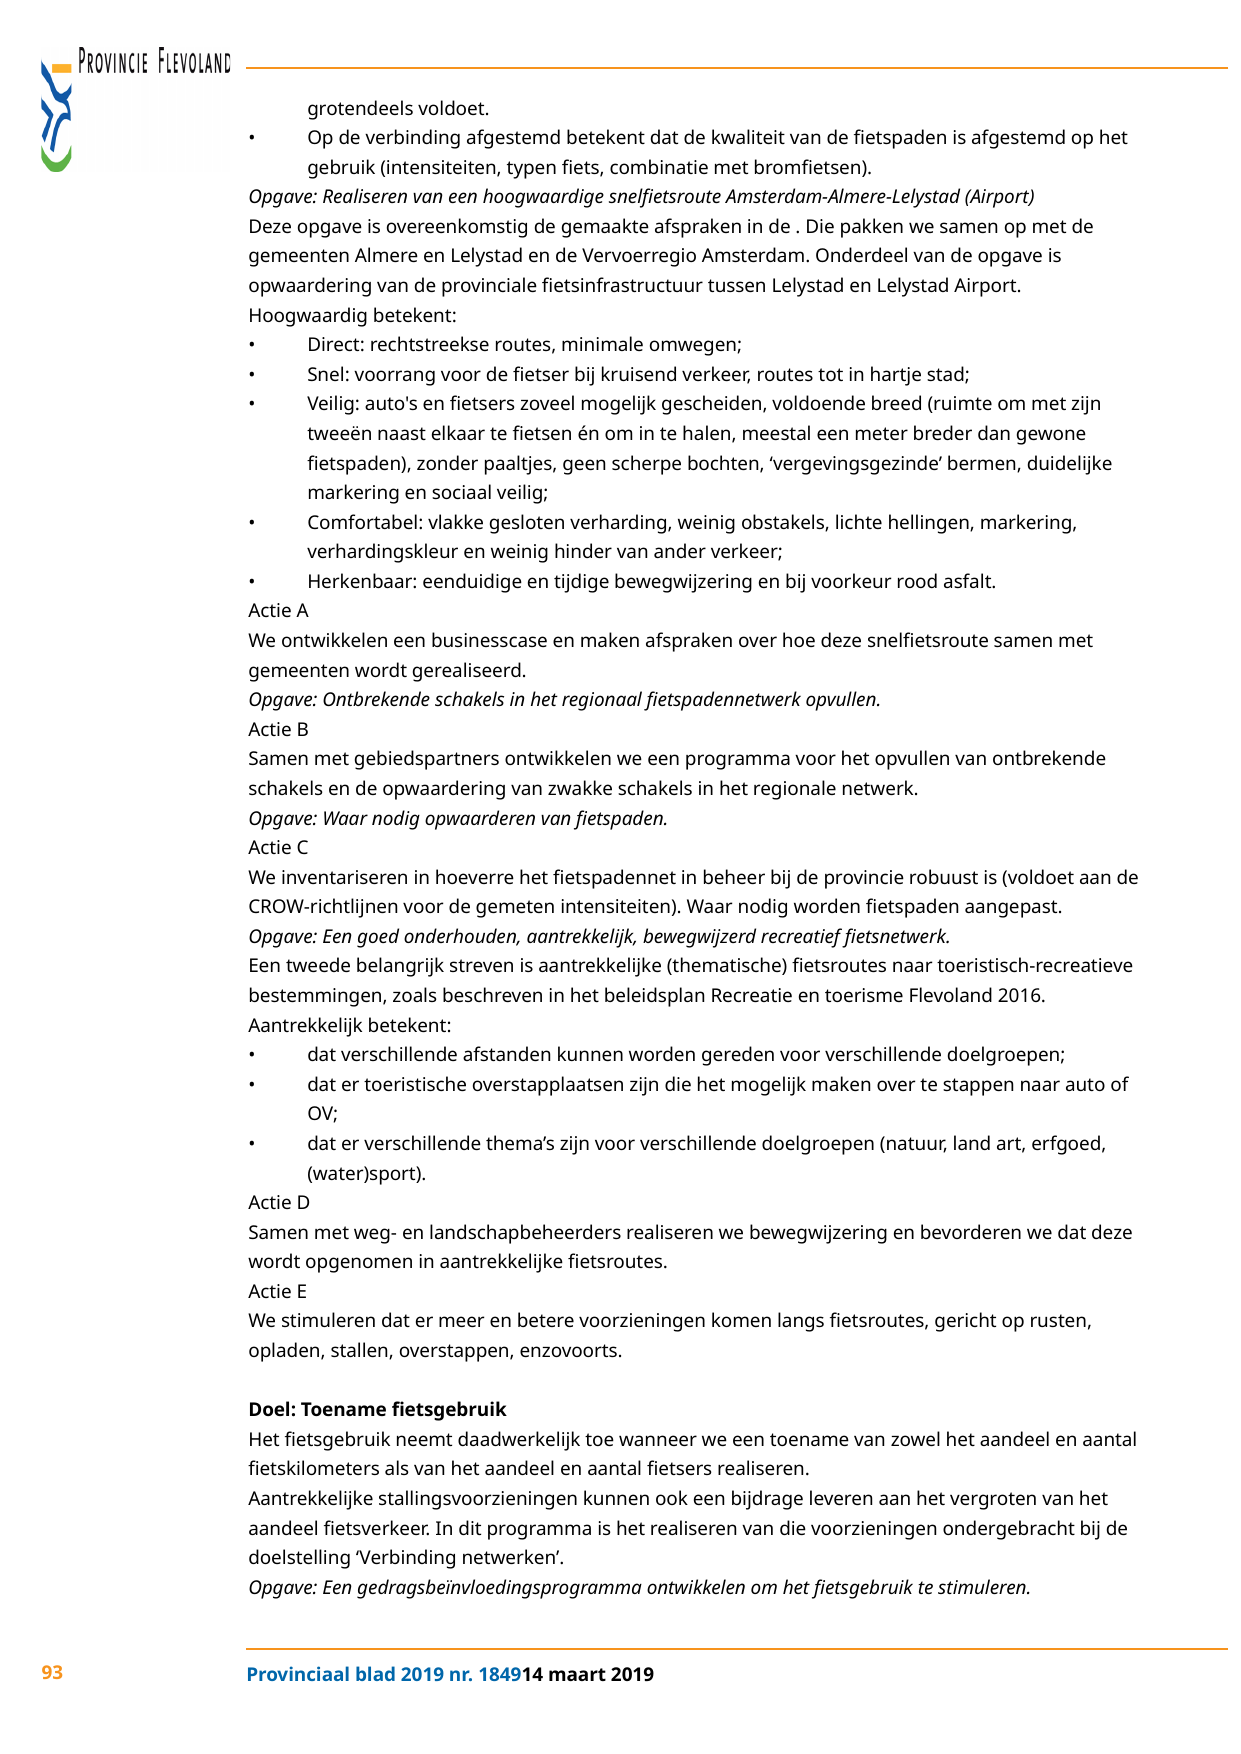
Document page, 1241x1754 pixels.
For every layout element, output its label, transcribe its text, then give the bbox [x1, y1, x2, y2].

list Herkenbaar: eenduidige en tijdige bewegwijzering en bij voorkeur rood asfalt. [248, 568, 1152, 594]
text Het fietsgebruik neemt daadwerkelijk toe wanneer we een toename van zowel het aandeel en aantal fietskilometers als van het aandeel en aantal fietsers realiseren. [248, 1426, 1152, 1481]
text We stimuleren dat er meer en betere voorzieningen komen langs fietsroutes, gericht op rusten, opladen, stallen, overstappen, enzovoorts. [248, 1308, 1152, 1363]
list dat er toeristische overstapplaatsen zijn die het mogelijk maken over te stappen naar auto of OV; [248, 1071, 1152, 1126]
list grotendeels voldoet. [248, 95, 1152, 121]
text Opgave: Een gedragsbeïnvloedingsprogramma ontwikkelen om het fietsgebruik te stimuleren. [248, 1574, 1152, 1600]
list Snel: voorrang voor de fietser bij kruisend verkeer, routes tot in hartje stad; [248, 361, 1152, 387]
text Actie E [248, 1278, 1152, 1304]
list dat er verschillende thema’s zijn voor verschillende doelgroepen (natuur, land art, erfgoed, (water)sport). [248, 1130, 1152, 1186]
list Comfortabel: vlakke gesloten verharding, weinig obstakels, lichte hellingen, markering, verhardingskleur en weinig hinder van ander verkeer; [248, 509, 1152, 564]
text Actie C [248, 834, 1152, 860]
text Samen met weg- en landschapbeheerders realiseren we bewegwijzering en bevorderen we dat deze wordt opgenomen in aantrekkelijke fietsroutes. [248, 1219, 1152, 1274]
list Op de verbinding afgestemd betekent dat de kwaliteit van de fietspaden is afgestemd op het gebruik (intensiteiten, typen fiets, combinatie met bromfietsen). [248, 124, 1152, 180]
text We ontwikkelen een businesscase en maken afspraken over hoe deze snelfietsroute samen met gemeenten wordt gerealiseerd. [248, 627, 1152, 683]
text Aantrekkelijk betekent: [248, 1012, 1152, 1038]
text We inventariseren in hoeverre het fietspadennet in beheer bij de provincie robuust is (voldoet aan de CROW-richtlijnen voor de gemeten intensiteiten). Waar nodig worden fietspaden aangepast. [248, 864, 1152, 919]
text Hoogwaardig betekent: [248, 302, 1152, 328]
text Opgave: Waar nodig opwaarderen van fietspaden. [248, 805, 1152, 831]
picture [41, 47, 231, 172]
text Actie B [248, 716, 1152, 742]
text Opgave: Ontbrekende schakels in het regionaal fietspadennetwerk opvullen. [248, 686, 1152, 712]
list dat verschillende afstanden kunnen worden gereden voor verschillende doelgroepen; [248, 1041, 1152, 1067]
text Actie D [248, 1189, 1152, 1215]
text Deze opgave is overeenkomstig de gemaakte afspraken in de . Die pakken we samen op met de gemeenten Almere en Lelystad en de Vervoerregio Amsterdam. Onderdeel van de opgave is opwaardering van de provinciale fietsinfrastructuur tussen Lelystad en Lelystad Airport. [248, 213, 1152, 298]
text Samen met gebiedspartners ontwikkelen we een programma voor het opvullen van ontbrekende schakels en de opwaardering van zwakke schakels in het regionale netwerk. [248, 746, 1152, 801]
list Direct: rechtstreekse routes, minimale omwegen; [248, 331, 1152, 357]
text Opgave: Een goed onderhouden, aantrekkelijk, bewegwijzerd recreatief fietsnetwerk. [248, 923, 1152, 949]
text Doel: Toename fietsgebruik [248, 1396, 1152, 1422]
text Actie A [248, 598, 1152, 623]
text Een tweede belangrijk streven is aantrekkelijke (thematische) fietsroutes naar toeristisch-recreatieve bestemmingen, zoals beschreven in het beleidsplan Recreatie en toerisme Flevoland 2016. [248, 953, 1152, 1008]
list Veilig: auto's en fietsers zoveel mogelijk gescheiden, voldoende breed (ruimte om met zijn tweeën naast elkaar te fietsen én om in te halen, meestal een meter breder dan gewone fietspaden), zonder paaltjes, geen scherpe bochten, ‘vergevingsgezinde’ bermen, duidelijke markering en sociaal veilig; [248, 391, 1152, 505]
text Opgave: Realiseren van een hoogwaardige snelfietsroute Amsterdam-Almere-Lelystad (Airport) [248, 183, 1152, 209]
text Aantrekkelijke stallingsvoorzieningen kunnen ook een bijdrage leveren aan het vergroten van het aandeel fietsverkeer. In dit programma is het realiseren van die voorzieningen ondergebracht bij de doelstelling ‘Verbinding netwerken’. [248, 1485, 1152, 1570]
